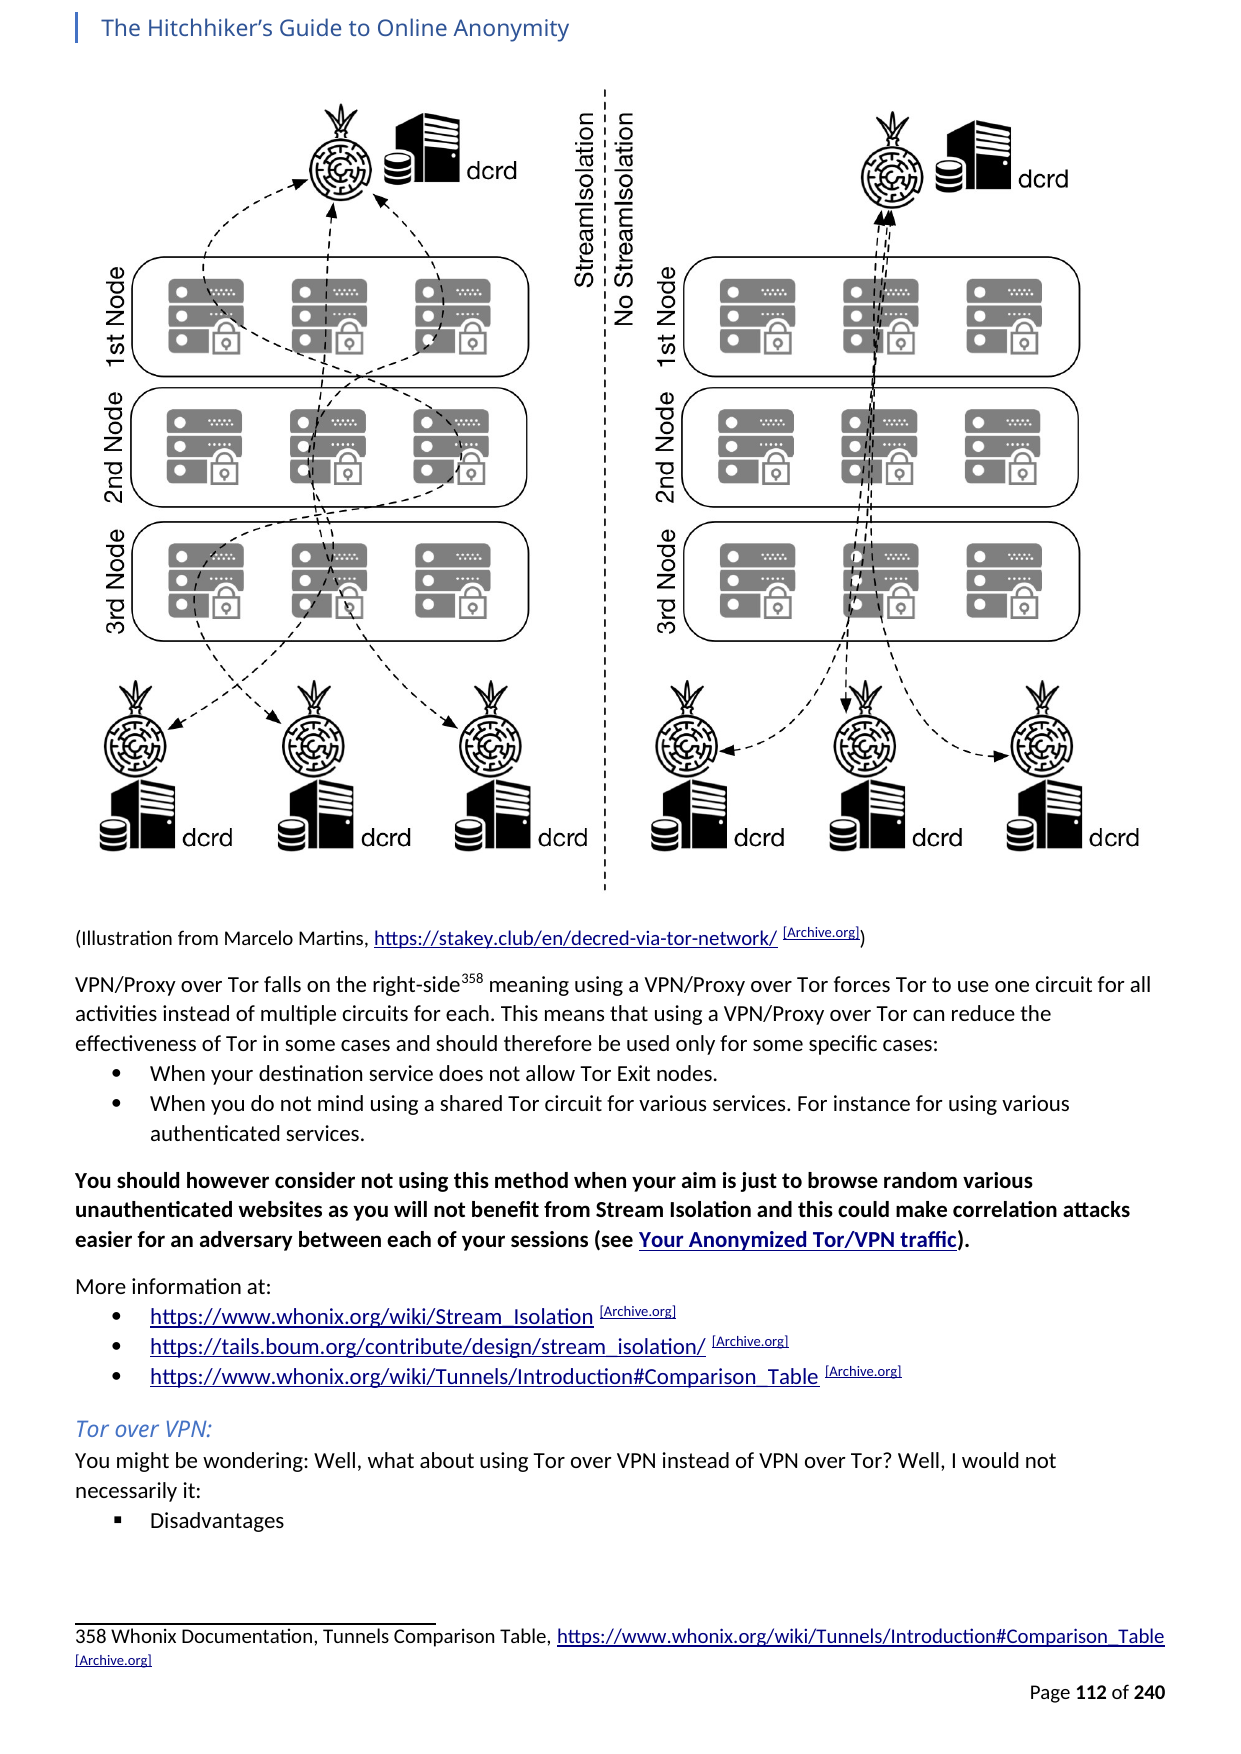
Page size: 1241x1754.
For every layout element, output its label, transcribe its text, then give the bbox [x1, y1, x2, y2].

list Disadvantages [112, 1506, 1165, 1534]
picture [75, 75, 1164, 905]
list https://tails.boum.org/contribute/design/stream_isolation/ [Archive.org] [112, 1332, 1165, 1360]
list When your destination service does not allow Tor Exit nodes. [112, 1059, 1165, 1087]
text VPN/Proxy over Tor falls on the right-side meaning using a VPN/Proxy over Tor forces Tor to use one circuit for all activities instead of multiple circuits for each. This means that using a VPN/Proxy over Tor can reduce the effectiveness of Tor in some cases and should therefore be used only for some specific cases: [75, 970, 1165, 1057]
text You should however consider not using this method when your aim is just to browse random various unauthenticated websites as you will not benefit from Stream Isolation and this could make correlation attacks easier for an adversary between each of your sessions (see Your Anonymized Tor/VPN traffic). [75, 1166, 1165, 1253]
text Whonix Documentation, Tunnels Comparison Table, https://www.whonix.org/wiki/Tunnels/Introduction#Comparison_Table [Archive.org] [75, 1624, 1165, 1679]
text More information at: [75, 1272, 1165, 1300]
list https://www.whonix.org/wiki/Stream_Isolation [Archive.org] [112, 1302, 1165, 1330]
list https://www.whonix.org/wiki/Tunnels/Introduction#Comparison_Table [Archive.org] [112, 1362, 1165, 1390]
list When you do not mind using a shared Tor circuit for various services. For instance for using various authenticated services. [112, 1089, 1165, 1147]
text (Illustration from Marcelo Martins, https://stakey.club/en/decred-via-tor-network/ [Archive.org]) [75, 923, 1165, 951]
text You might be wondering: Well, what about using Tor over VPN instead of VPN over Tor? Well, I would not necessarily it: [75, 1446, 1165, 1504]
subtitle Tor over VPN: [75, 1412, 1165, 1444]
